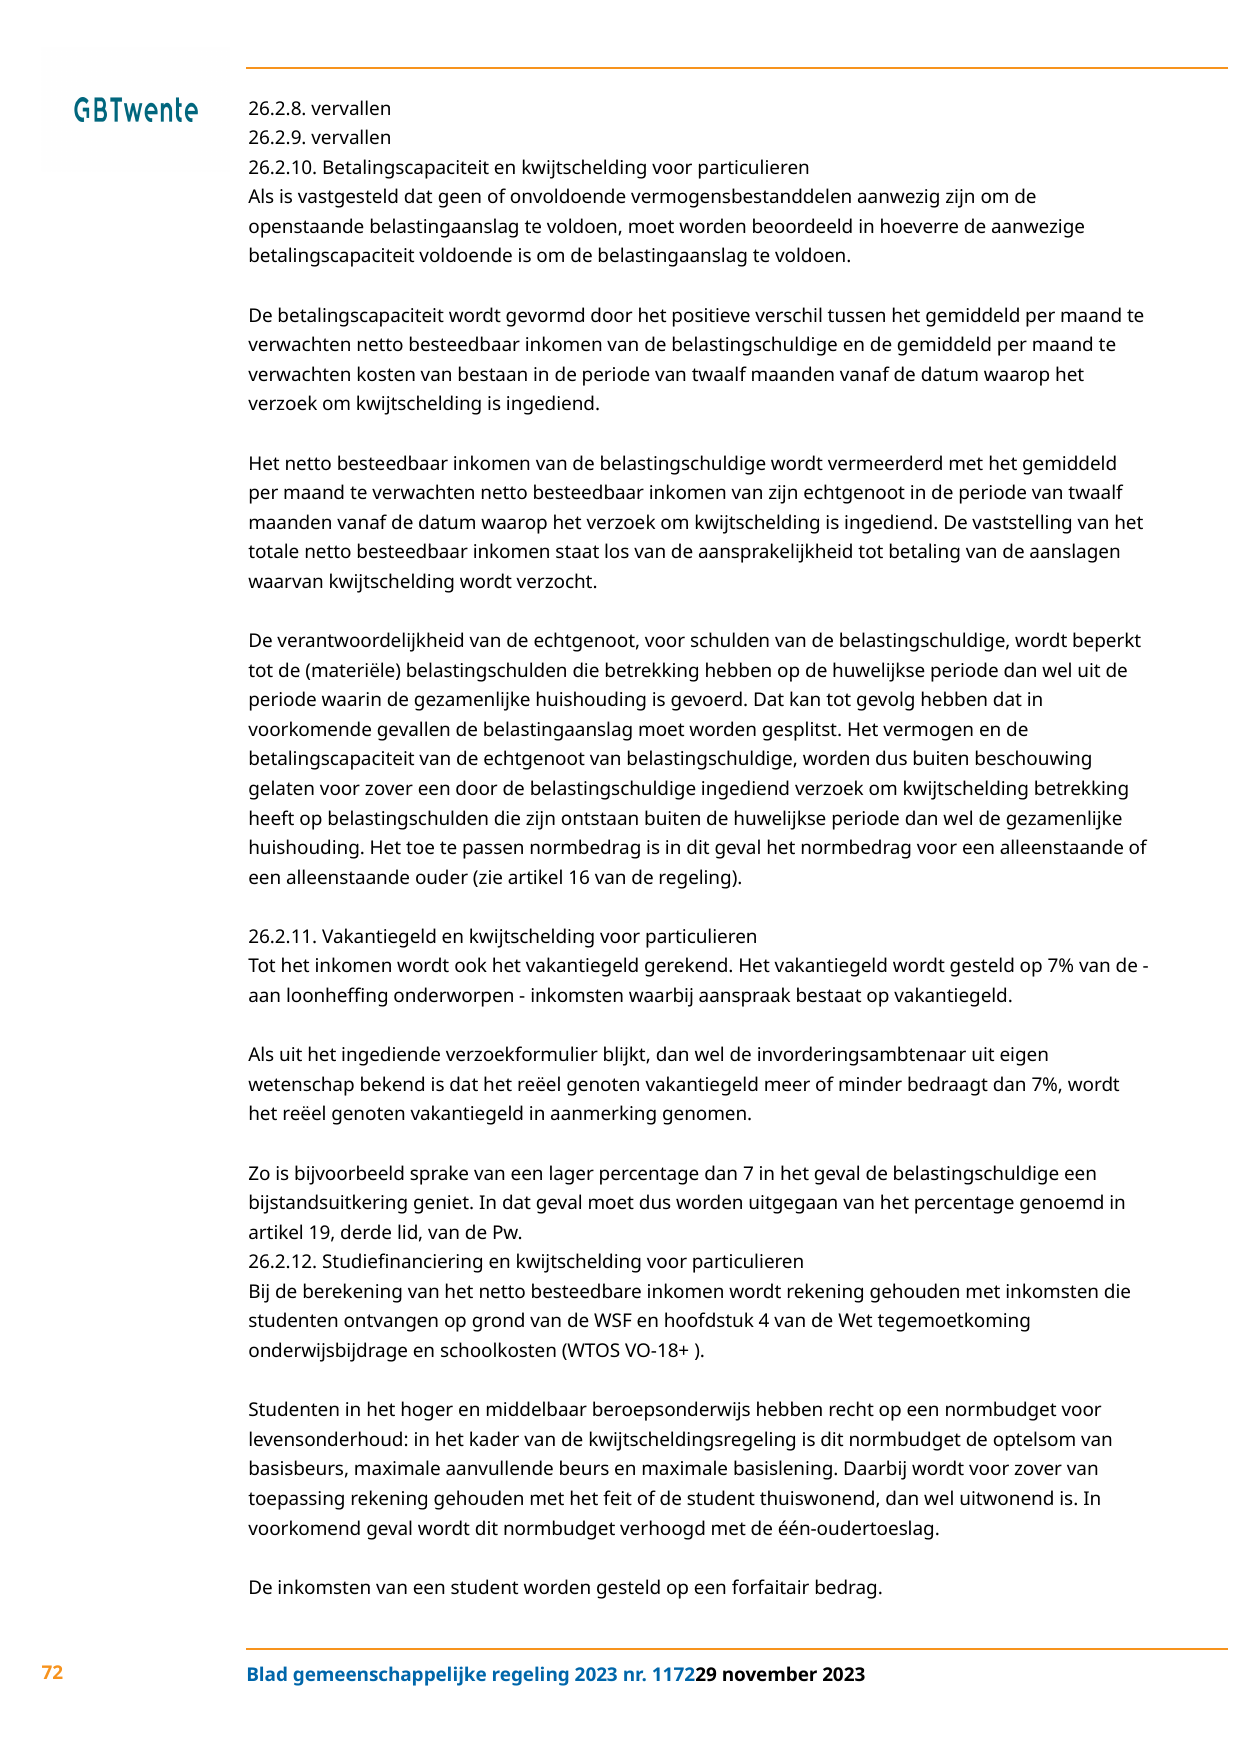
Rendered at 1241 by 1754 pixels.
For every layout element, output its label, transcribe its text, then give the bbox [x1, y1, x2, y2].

picture [41, 47, 231, 172]
text Als is vastgesteld dat geen of onvoldoende vermogensbestanddelen aanwezig zijn om de openstaande belastingaanslag te voldoen, moet worden beoordeeld in hoeverre de aanwezige betalingscapaciteit voldoende is om de belastingaanslag te voldoen. [248, 183, 1152, 268]
text 26.2.9. vervallen [248, 124, 1152, 150]
text Het netto besteedbaar inkomen van de belastingschuldige wordt vermeerderd met het gemiddeld per maand te verwachten netto besteedbaar inkomen van zijn echtgenoot in de periode van twaalf maanden vanaf de datum waarop het verzoek om kwijtschelding is ingediend. De vaststelling van het totale netto besteedbaar inkomen staat los van de aansprakelijkheid tot betaling van de aanslagen waarvan kwijtschelding wordt verzocht. [248, 450, 1152, 594]
text De betalingscapaciteit wordt gevormd door het positieve verschil tussen het gemiddeld per maand te verwachten netto besteedbaar inkomen van de belastingschuldige en de gemiddeld per maand te verwachten kosten van bestaan in de periode van twaalf maanden vanaf de datum waarop het verzoek om kwijtschelding is ingediend. [248, 302, 1152, 416]
text Studenten in het hoger en middelbaar beroepsonderwijs hebben recht op een normbudget voor levensonderhoud: in het kader van de kwijtscheldingsregeling is dit normbudget de optelsom van basisbeurs, maximale aanvullende beurs en maximale basislening. Daarbij wordt voor zover van toepassing rekening gehouden met het feit of de student thuiswonend, dan wel uitwonend is. In voorkomend geval wordt dit normbudget verhoogd met de één-oudertoeslag. [248, 1396, 1152, 1541]
text 26.2.8. vervallen [248, 95, 1152, 121]
text Zo is bijvoorbeeld sprake van een lager percentage dan 7 in het geval de belastingschuldige een bijstandsuitkering geniet. In dat geval moet dus worden uitgegaan van het percentage genoemd in artikel 19, derde lid, van de Pw. [248, 1160, 1152, 1245]
text De verantwoordelijkheid van de echtgenoot, voor schulden van de belastingschuldige, wordt beperkt tot de (materiële) belastingschulden die betrekking hebben op de huwelijkse periode dan wel uit de periode waarin de gezamenlijke huishouding is gevoerd. Dat kan tot gevolg hebben dat in voorkomende gevallen de belastingaanslag moet worden gesplitst. Het vermogen en de betalingscapaciteit van de echtgenoot van belastingschuldige, worden dus buiten beschouwing gelaten voor zover een door de belastingschuldige ingediend verzoek om kwijtschelding betrekking heeft op belastingschulden die zijn ontstaan buiten de huwelijkse periode dan wel de gezamenlijke huishouding. Het toe te passen normbedrag is in dit geval het normbedrag voor een alleenstaande of een alleenstaande ouder (zie artikel 16 van de regeling). [248, 627, 1152, 890]
text 26.2.11. Vakantiegeld en kwijtschelding voor particulieren [248, 923, 1152, 949]
text Bij de berekening van het netto besteedbare inkomen wordt rekening gehouden met inkomsten die studenten ontvangen op grond van de WSF en hoofdstuk 4 van de Wet tegemoetkoming onderwijsbijdrage en schoolkosten (WTOS VO-18+ ). [248, 1278, 1152, 1363]
text De inkomsten van een student worden gesteld op een forfaitair bedrag. [248, 1574, 1152, 1600]
text Tot het inkomen wordt ook het vakantiegeld gerekend. Het vakantiegeld wordt gesteld op 7% van de - aan loonheffing onderworpen - inkomsten waarbij aanspraak bestaat op vakantiegeld. [248, 953, 1152, 1008]
text Als uit het ingediende verzoekformulier blijkt, dan wel de invorderingsambtenaar uit eigen wetenschap bekend is dat het reëel genoten vakantiegeld meer of minder bedraagt dan 7%, wordt het reëel genoten vakantiegeld in aanmerking genomen. [248, 1041, 1152, 1126]
text 26.2.12. Studiefinanciering en kwijtschelding voor particulieren [248, 1248, 1152, 1274]
text 26.2.10. Betalingscapaciteit en kwijtschelding voor particulieren [248, 154, 1152, 180]
